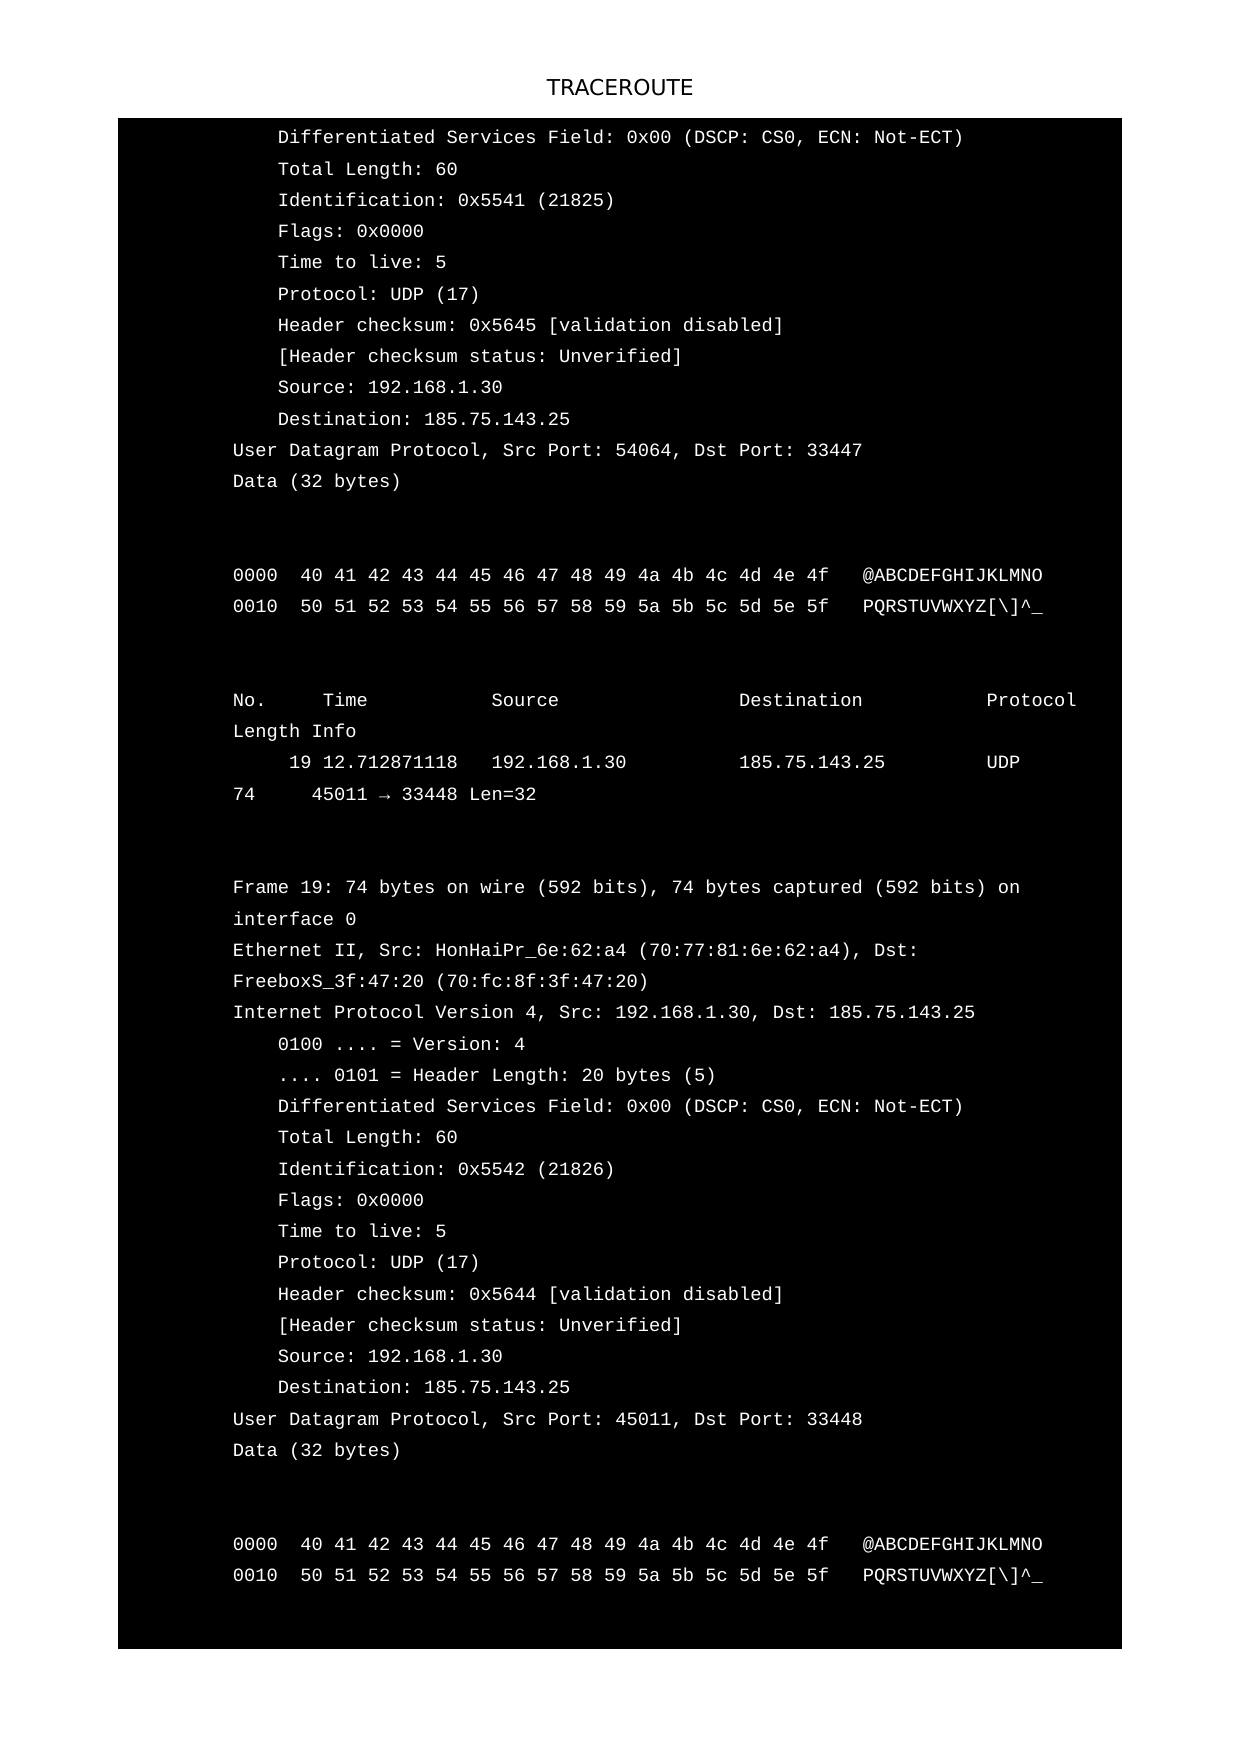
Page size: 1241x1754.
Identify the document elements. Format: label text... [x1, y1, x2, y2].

table_cell [118, 1337, 217, 1368]
table_cell [118, 462, 217, 493]
table_cell 0000 40 41 42 43 44 45 46 47 48 49 4a 4b 4c 4d 4e 4f @ABCDEFGHIJKLMNO [217, 556, 1122, 587]
table_cell [118, 931, 217, 993]
table_cell [118, 681, 217, 743]
table_cell [118, 1556, 217, 1587]
table_cell Time to live: 5 [217, 1212, 1122, 1243]
table_cell 0010 50 51 52 53 54 55 56 57 58 59 5a 5b 5c 5d 5e 5f PQRSTUVWXYZ[\]^_ [217, 1556, 1122, 1587]
table_cell [118, 1431, 217, 1462]
table_cell [118, 1524, 217, 1556]
table_cell [118, 368, 217, 399]
table_cell [118, 1587, 217, 1649]
table_cell [118, 1462, 217, 1524]
table_cell Differentiated Services Field: 0x00 (DSCP: CS0, ECN: Not-ECT) [217, 118, 1122, 149]
table_cell [118, 1149, 217, 1181]
table_cell Source: 192.168.1.30 [217, 1337, 1122, 1368]
table_cell [118, 1243, 217, 1274]
table_cell Total Length: 60 [217, 1118, 1122, 1149]
table_cell [118, 1274, 217, 1306]
table_cell [118, 1399, 217, 1431]
table_cell [118, 1181, 217, 1212]
table_cell [118, 1024, 217, 1056]
table_cell [118, 212, 217, 243]
table_cell Flags: 0x0000 [217, 212, 1122, 243]
table_cell [118, 399, 217, 431]
table_cell Frame 19: 74 bytes on wire (592 bits), 74 bytes captured (592 bits) on interface 0 [217, 868, 1122, 931]
table_cell 19 12.712871118 192.168.1.30 185.75.143.25 UDP 74 45011 → 33448 Len=32 [217, 743, 1122, 806]
table_cell [118, 587, 217, 618]
table_cell Header checksum: 0x5645 [validation disabled] [217, 306, 1122, 337]
table_cell Identification: 0x5541 (21825) [217, 181, 1122, 212]
table_cell [118, 337, 217, 368]
table_cell [118, 243, 217, 274]
table_cell [118, 149, 217, 181]
table_cell Ethernet II, Src: HonHaiPr_6e:62:a4 (70:77:81:6e:62:a4), Dst: FreeboxS_3f:47:20 (70:fc:8f:3f:47:20) [217, 931, 1122, 993]
table_cell [118, 806, 217, 868]
table_cell [118, 1056, 217, 1087]
table_cell Identification: 0x5542 (21826) [217, 1149, 1122, 1181]
table_cell [118, 868, 217, 931]
table_cell Differentiated Services Field: 0x00 (DSCP: CS0, ECN: Not-ECT) [217, 1087, 1122, 1118]
table_cell User Datagram Protocol, Src Port: 45011, Dst Port: 33448 [217, 1399, 1122, 1431]
table_cell No. Time Source Destination Protocol Length Info [217, 681, 1122, 743]
table_cell [Header checksum status: Unverified] [217, 337, 1122, 368]
table_cell 0010 50 51 52 53 54 55 56 57 58 59 5a 5b 5c 5d 5e 5f PQRSTUVWXYZ[\]^_ [217, 587, 1122, 618]
table_cell [217, 618, 1122, 681]
table_cell [118, 274, 217, 306]
table_cell [118, 1212, 217, 1243]
table_cell Internet Protocol Version 4, Src: 192.168.1.30, Dst: 185.75.143.25 [217, 993, 1122, 1024]
table_cell [118, 993, 217, 1024]
table_cell [118, 306, 217, 337]
table_cell Total Length: 60 [217, 149, 1122, 181]
table_cell [217, 1462, 1122, 1524]
table_cell [118, 493, 217, 556]
table_cell [118, 1306, 217, 1337]
table_cell 0000 40 41 42 43 44 45 46 47 48 49 4a 4b 4c 4d 4e 4f @ABCDEFGHIJKLMNO [217, 1524, 1122, 1556]
table_cell Destination: 185.75.143.25 [217, 1368, 1122, 1399]
table_cell Source: 192.168.1.30 [217, 368, 1122, 399]
table_cell Time to live: 5 [217, 243, 1122, 274]
table_cell [Header checksum status: Unverified] [217, 1306, 1122, 1337]
table_cell [217, 1587, 1122, 1649]
table_cell [118, 1368, 217, 1399]
table_cell [217, 806, 1122, 868]
table_cell [118, 743, 217, 806]
table_cell [118, 431, 217, 462]
table_cell User Datagram Protocol, Src Port: 54064, Dst Port: 33447 [217, 431, 1122, 462]
table_cell [217, 493, 1122, 556]
table_cell .... 0101 = Header Length: 20 bytes (5) [217, 1056, 1122, 1087]
table_cell [118, 618, 217, 681]
table_cell [118, 181, 217, 212]
table_cell [118, 1118, 217, 1149]
table_cell Destination: 185.75.143.25 [217, 399, 1122, 431]
table_cell Data (32 bytes) [217, 1431, 1122, 1462]
table_cell Header checksum: 0x5644 [validation disabled] [217, 1274, 1122, 1306]
table_cell [118, 118, 217, 149]
table_cell Flags: 0x0000 [217, 1181, 1122, 1212]
table_cell Protocol: UDP (17) [217, 274, 1122, 306]
table_cell Protocol: UDP (17) [217, 1243, 1122, 1274]
table_cell Data (32 bytes) [217, 462, 1122, 493]
table_cell [118, 1087, 217, 1118]
table_cell [118, 556, 217, 587]
table_cell 0100 .... = Version: 4 [217, 1024, 1122, 1056]
